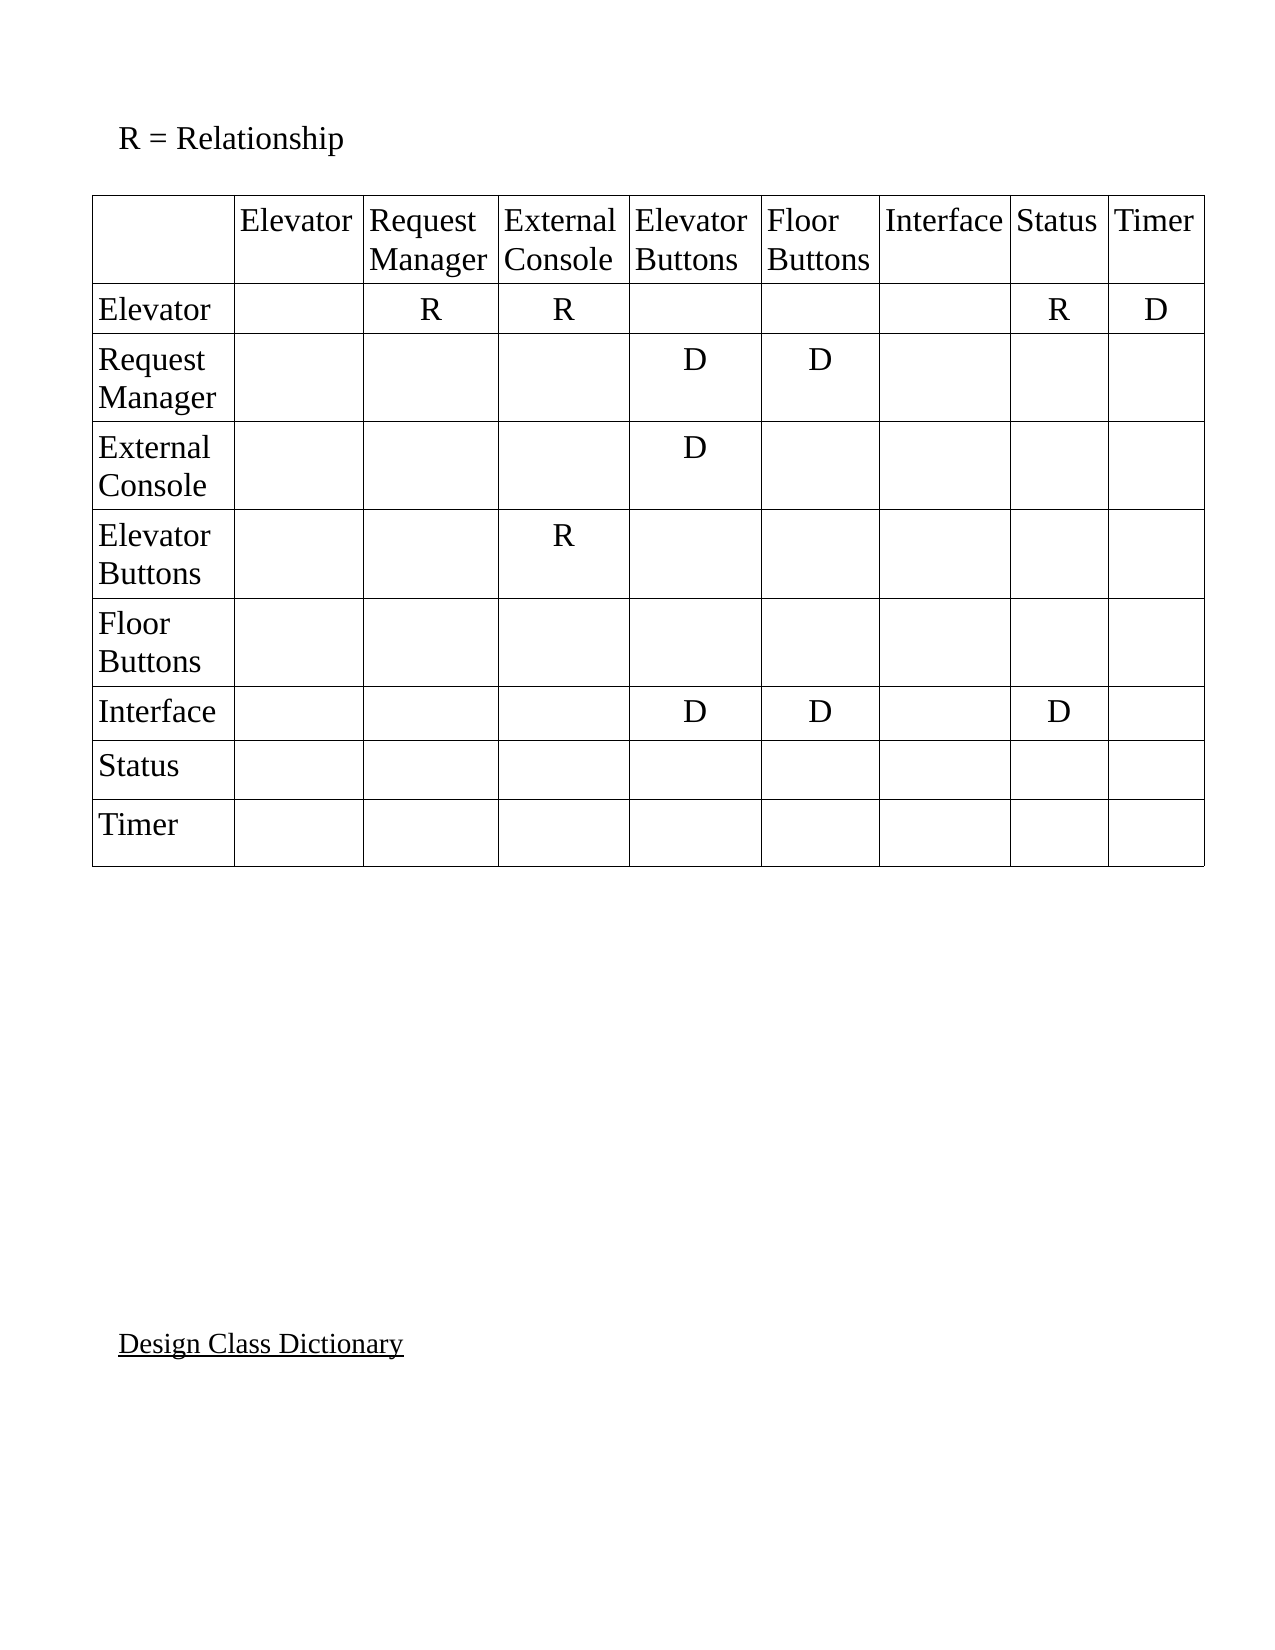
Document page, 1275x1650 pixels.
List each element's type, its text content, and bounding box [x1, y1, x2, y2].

table_cell [630, 284, 761, 333]
table_cell D [630, 687, 761, 740]
table_cell [499, 741, 629, 799]
table_cell [1109, 599, 1204, 686]
table_cell R [364, 284, 498, 333]
table_cell [235, 334, 363, 421]
table_cell [880, 334, 1010, 421]
table_cell [1109, 510, 1204, 598]
table_cell [1109, 422, 1204, 509]
table_cell [630, 510, 761, 598]
table_cell [880, 599, 1010, 686]
table_cell [235, 510, 363, 598]
table_cell [762, 741, 879, 799]
table_cell [762, 599, 879, 686]
table_cell D [630, 334, 761, 421]
table_cell [364, 599, 498, 686]
table_cell R [1011, 284, 1108, 333]
table_cell [499, 334, 629, 421]
table_cell [1109, 800, 1204, 866]
table_cell [880, 422, 1010, 509]
table_cell [235, 687, 363, 740]
table_cell [1011, 334, 1108, 421]
table_cell [880, 510, 1010, 598]
table_cell [880, 284, 1010, 333]
table_cell D [762, 687, 879, 740]
table_cell [499, 687, 629, 740]
table_cell [880, 800, 1010, 866]
table_header Interface [880, 196, 1010, 283]
table_cell [499, 422, 629, 509]
table_cell D [630, 422, 761, 509]
table_cell [630, 599, 761, 686]
table_header [93, 196, 234, 283]
table_cell [1011, 422, 1108, 509]
table_cell [499, 800, 629, 866]
table_header External Console [499, 196, 629, 283]
table_cell [364, 510, 498, 598]
table_cell Status [93, 741, 234, 799]
table_cell D [762, 334, 879, 421]
table_header Request Manager [364, 196, 498, 283]
table_cell [235, 599, 363, 686]
table_header Elevator Buttons [630, 196, 761, 283]
table_cell [630, 800, 761, 866]
table_cell Floor Buttons [93, 599, 234, 686]
table_cell R [499, 284, 629, 333]
text R = Relationship [118, 118, 1157, 156]
table_cell [1011, 510, 1108, 598]
table_cell [235, 422, 363, 509]
table_cell Elevator Buttons [93, 510, 234, 598]
table_cell [762, 800, 879, 866]
table_cell [630, 741, 761, 799]
table_cell [1109, 334, 1204, 421]
table_cell D [1109, 284, 1204, 333]
table_cell [235, 284, 363, 333]
table_cell Elevator [93, 284, 234, 333]
table_cell [235, 741, 363, 799]
table_cell [364, 422, 498, 509]
table_cell External Console [93, 422, 234, 509]
table_cell D [1011, 687, 1108, 740]
table_cell [499, 599, 629, 686]
table_cell [364, 334, 498, 421]
table_cell [1109, 687, 1204, 740]
table_cell [1109, 741, 1204, 799]
table_cell [880, 741, 1010, 799]
table_cell [762, 422, 879, 509]
table_header Status [1011, 196, 1108, 283]
table_cell Timer [93, 800, 234, 866]
table_cell [762, 284, 879, 333]
table_cell [1011, 599, 1108, 686]
table_cell R [499, 510, 629, 598]
table_header Timer [1109, 196, 1204, 283]
table_cell [364, 741, 498, 799]
table_cell [364, 687, 498, 740]
table_cell [1011, 800, 1108, 866]
text Design Class Dictionary [118, 1326, 1157, 1359]
table_cell [880, 687, 1010, 740]
table_cell Request Manager [93, 334, 234, 421]
table_header Elevator [235, 196, 363, 283]
table_cell [762, 510, 879, 598]
table_cell [1011, 741, 1108, 799]
table_cell [364, 800, 498, 866]
table_cell Interface [93, 687, 234, 740]
table_cell [235, 800, 363, 866]
table_header Floor Buttons [762, 196, 879, 283]
